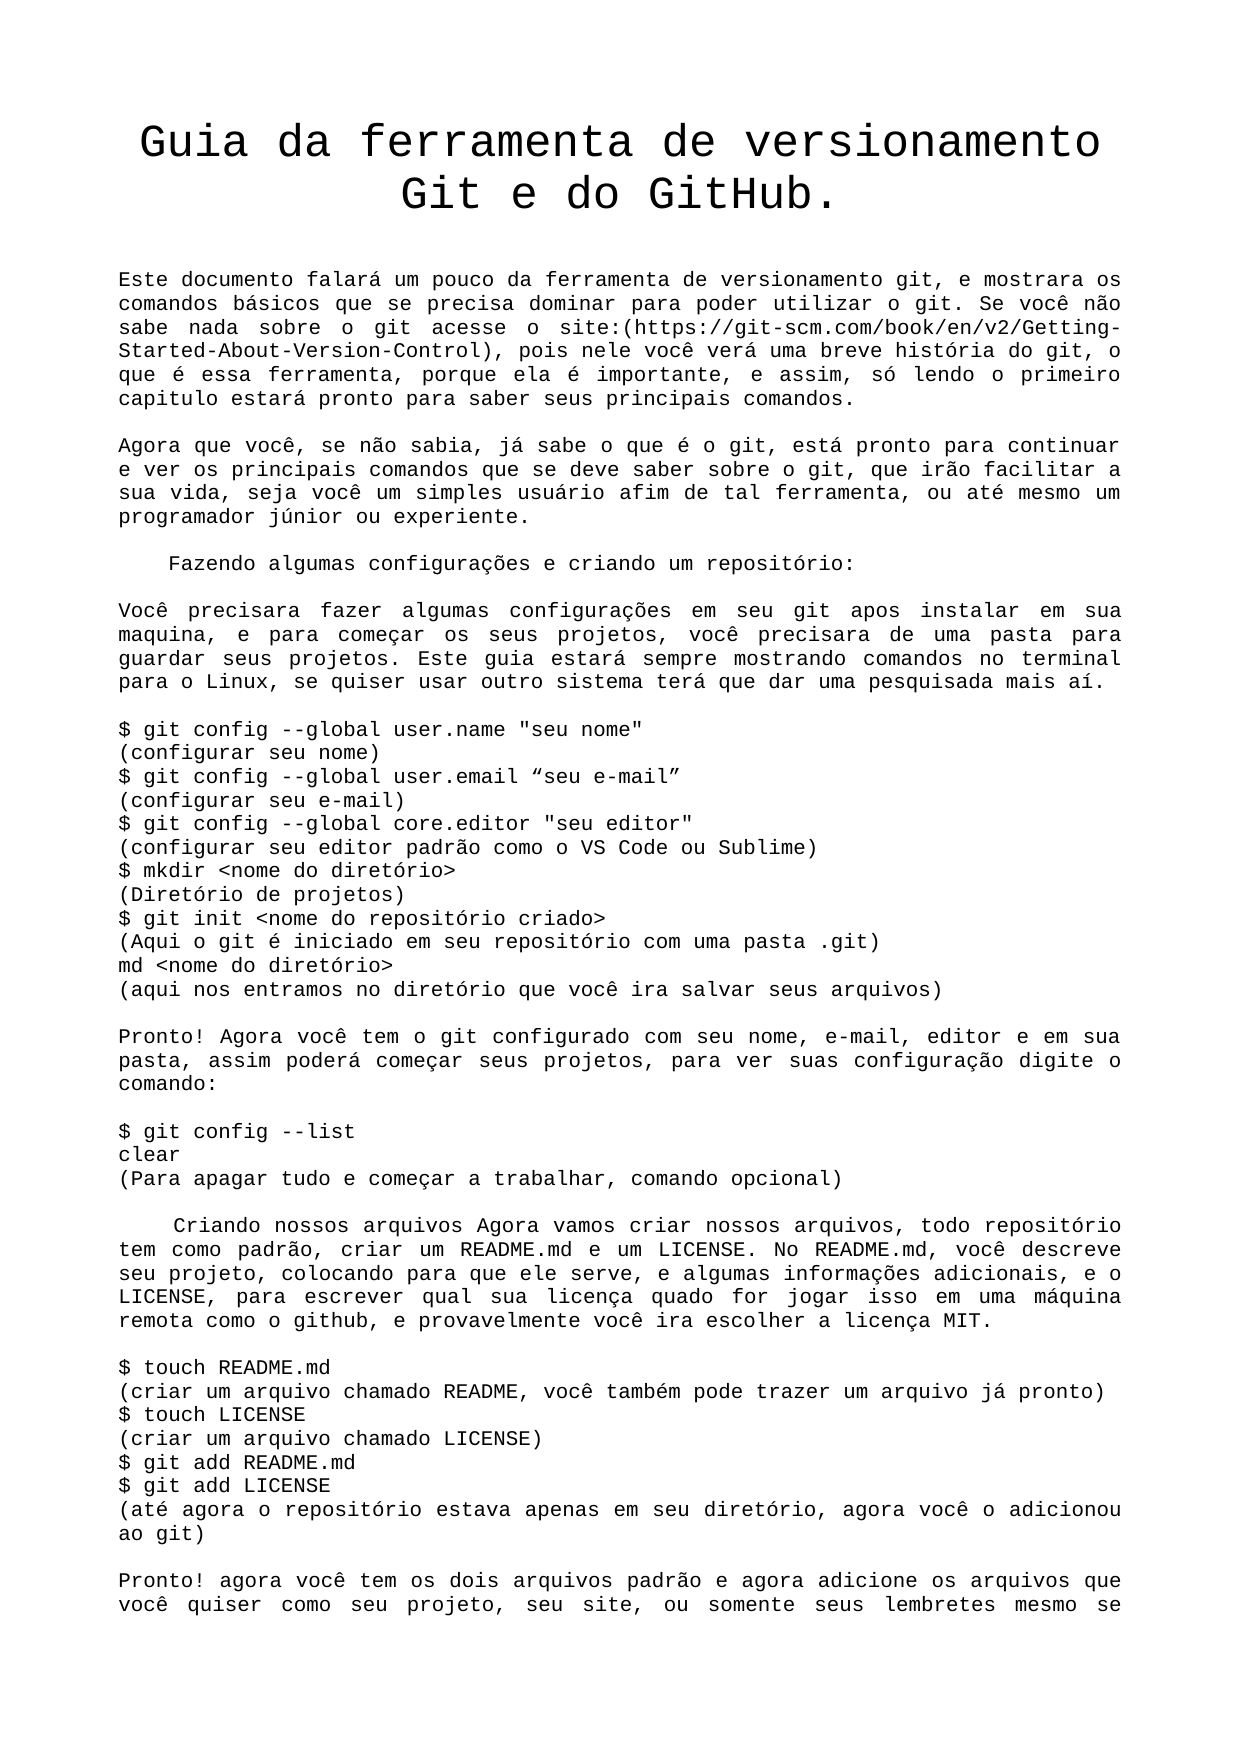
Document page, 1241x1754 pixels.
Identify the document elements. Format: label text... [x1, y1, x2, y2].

text Agora que você, se não sabia, já sabe o que é o git, está pronto para continuar e ver os principais comandos que se deve saber sobre o git, que irão facilitar a sua vida, seja você um simples usuário afim de tal ferramenta, ou até mesmo um programador júnior ou experiente. [118, 435, 1122, 529]
text (configurar seu e-mail) [118, 789, 1122, 813]
text md <nome do diretório> [118, 955, 1122, 979]
text (configurar seu editor padrão como o VS Code ou Sublime) [118, 837, 1122, 861]
text $ mkdir <nome do diretório> [118, 861, 1122, 884]
text (criar um arquivo chamado LICENSE) [118, 1428, 1122, 1452]
text Pronto! Agora você tem o git configurado com seu nome, e-mail, editor e em sua pasta, assim poderá começar seus projetos, para ver suas configuração digite o comando: [118, 1026, 1122, 1097]
text $ git config --global user.email “seu e-mail” [118, 766, 1122, 789]
text $ git config --global core.editor "seu editor" [118, 813, 1122, 837]
text $ git init <nome do repositório criado> [118, 908, 1122, 931]
text $ git config --list [118, 1121, 1122, 1144]
text $ touch LICENSE [118, 1404, 1122, 1428]
text (até agora o repositório estava apenas em seu diretório, agora você o adicionou ao git) [118, 1499, 1122, 1546]
text (Aqui o git é iniciado em seu repositório com uma pasta .git) [118, 931, 1122, 955]
text (Diretório de projetos) [118, 884, 1122, 908]
text $ git add README.md [118, 1452, 1122, 1475]
text Criando nossos arquivos Agora vamos criar nossos arquivos, todo repositório tem como padrão, criar um README.md e um LICENSE. No README.md, você descreve seu projeto, colocando para que ele serve, e algumas informações adicionais, e o LICENSE, para escrever qual sua licença quado for jogar isso em uma máquina remota como o github, e provavelmente você ira escolher a licença MIT. [118, 1215, 1122, 1333]
text Pronto! agora você tem os dois arquivos padrão e agora adicione os arquivos que você quiser como seu projeto, seu site, ou somente seus lembretes mesmo se [118, 1570, 1122, 1617]
text (criar um arquivo chamado README, você também pode trazer um arquivo já pronto) [118, 1381, 1122, 1404]
text Guia da ferramenta de versionamento Git e do GitHub. [118, 118, 1122, 222]
text (configurar seu nome) [118, 742, 1122, 766]
text Você precisara fazer algumas configurações em seu git apos instalar em sua maquina, e para começar os seus projetos, você precisara de uma pasta para guardar seus projetos. Este guia estará sempre mostrando comandos no terminal para o Linux, se quiser usar outro sistema terá que dar uma pesquisada mais aí. [118, 600, 1122, 695]
text Fazendo algumas configurações e criando um repositório: [118, 553, 1122, 577]
text (aqui nos entramos no diretório que você ira salvar seus arquivos) [118, 979, 1122, 1002]
text $ git add LICENSE [118, 1475, 1122, 1499]
text (Para apagar tudo e começar a trabalhar, comando opcional) [118, 1168, 1122, 1192]
text clear [118, 1144, 1122, 1168]
text $ git config --global user.name "seu nome" [118, 719, 1122, 742]
text $ touch README.md [118, 1357, 1122, 1381]
text Este documento falará um pouco da ferramenta de versionamento git, e mostrara os comandos básicos que se precisa dominar para poder utilizar o git. Se você não sabe nada sobre o git acesse o site:(https://git-scm.com/book/en/v2/Getting-Started-About-Version-Control), pois nele você verá uma breve história do git, o que é essa ferramenta, porque ela é importante, e assim, só lendo o primeiro capitulo estará pronto para saber seus principais comandos. [118, 269, 1122, 411]
